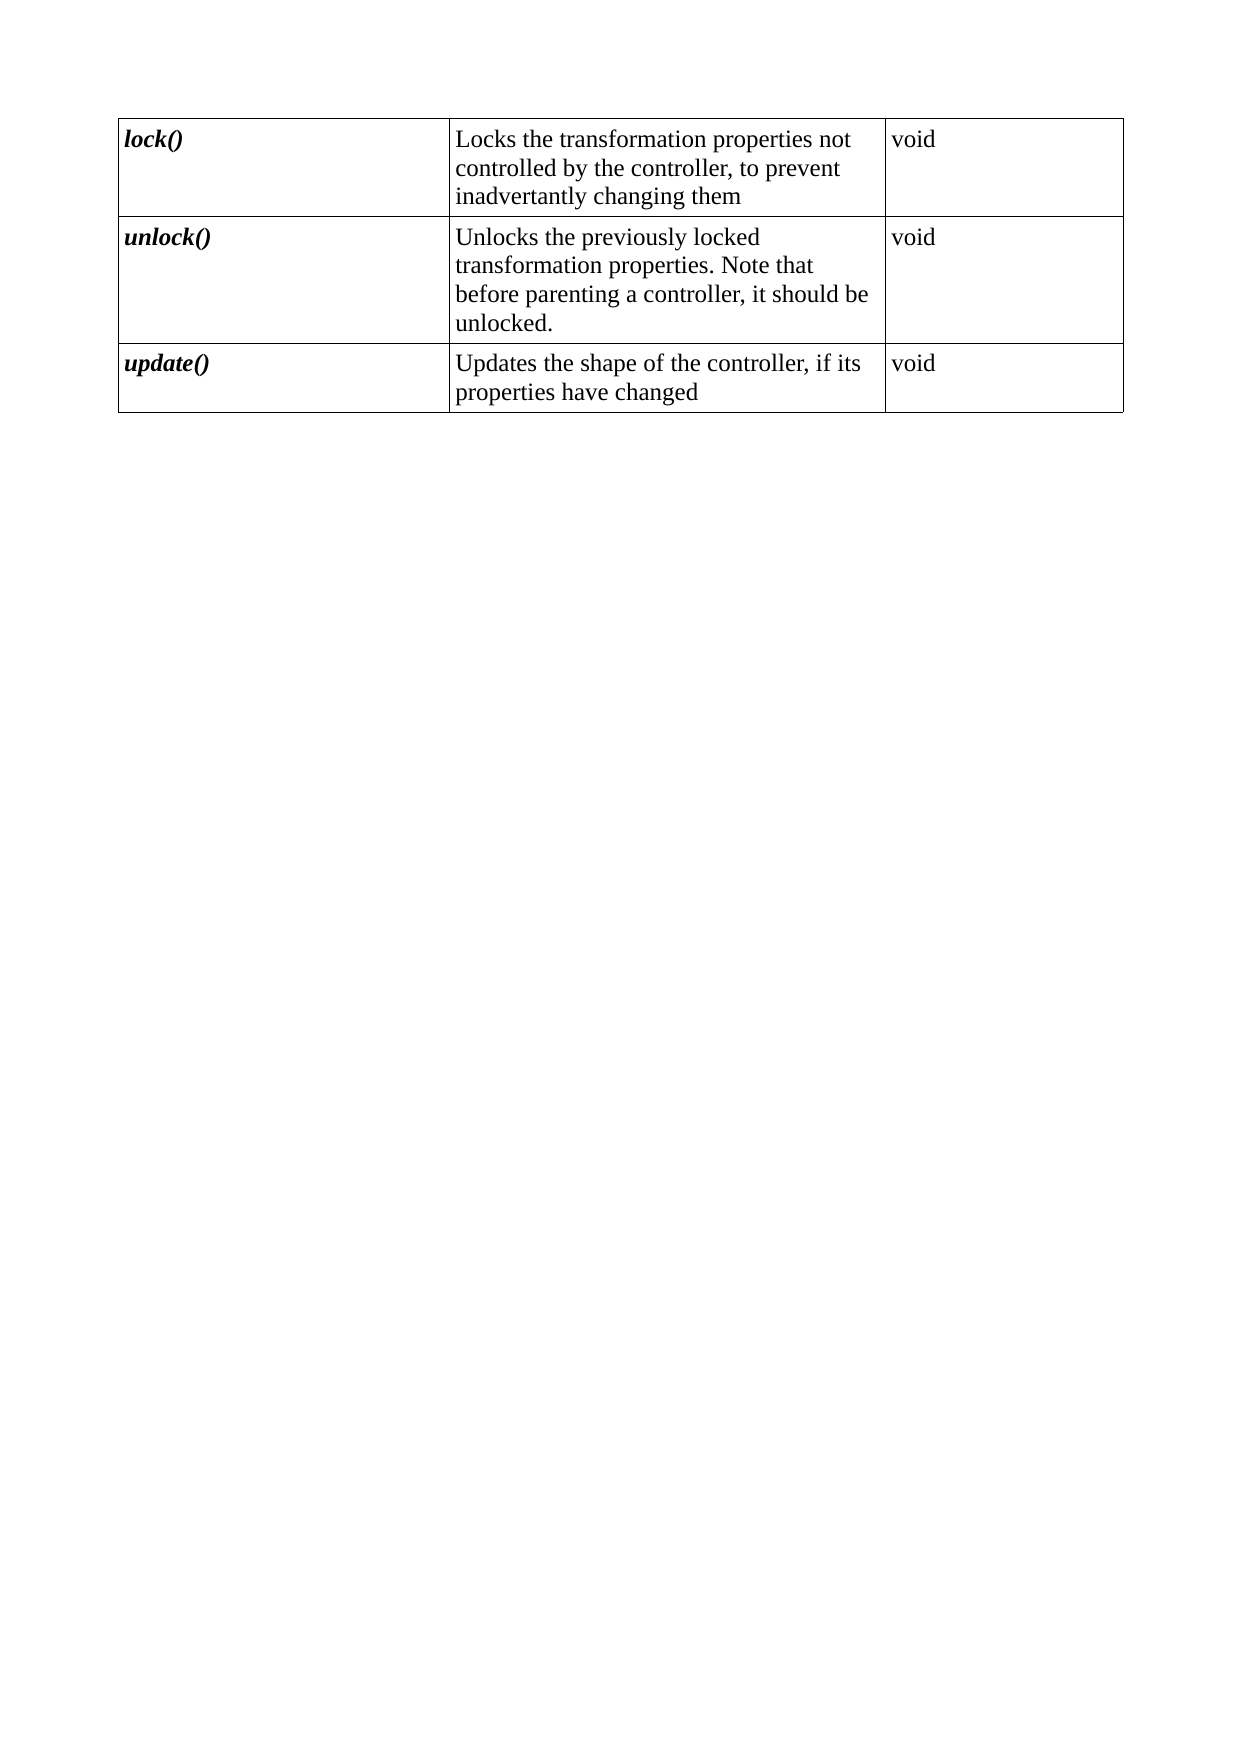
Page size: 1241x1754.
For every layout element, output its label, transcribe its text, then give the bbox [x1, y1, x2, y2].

table_cell Unlocks the previously locked transformation properties. Note that before parenting a controller, it should be unlocked. [450, 217, 885, 342]
table_cell unlock() [119, 217, 449, 342]
table_cell Updates the shape of the controller, if its properties have changed [450, 344, 885, 412]
table_cell update() [119, 344, 449, 412]
table_cell lock() [119, 119, 449, 216]
table_cell void [886, 119, 1123, 216]
table_cell Locks the transformation properties not controlled by the controller, to prevent inadvertantly changing them [450, 119, 885, 216]
table_cell void [886, 217, 1123, 342]
table_cell void [886, 344, 1123, 412]
